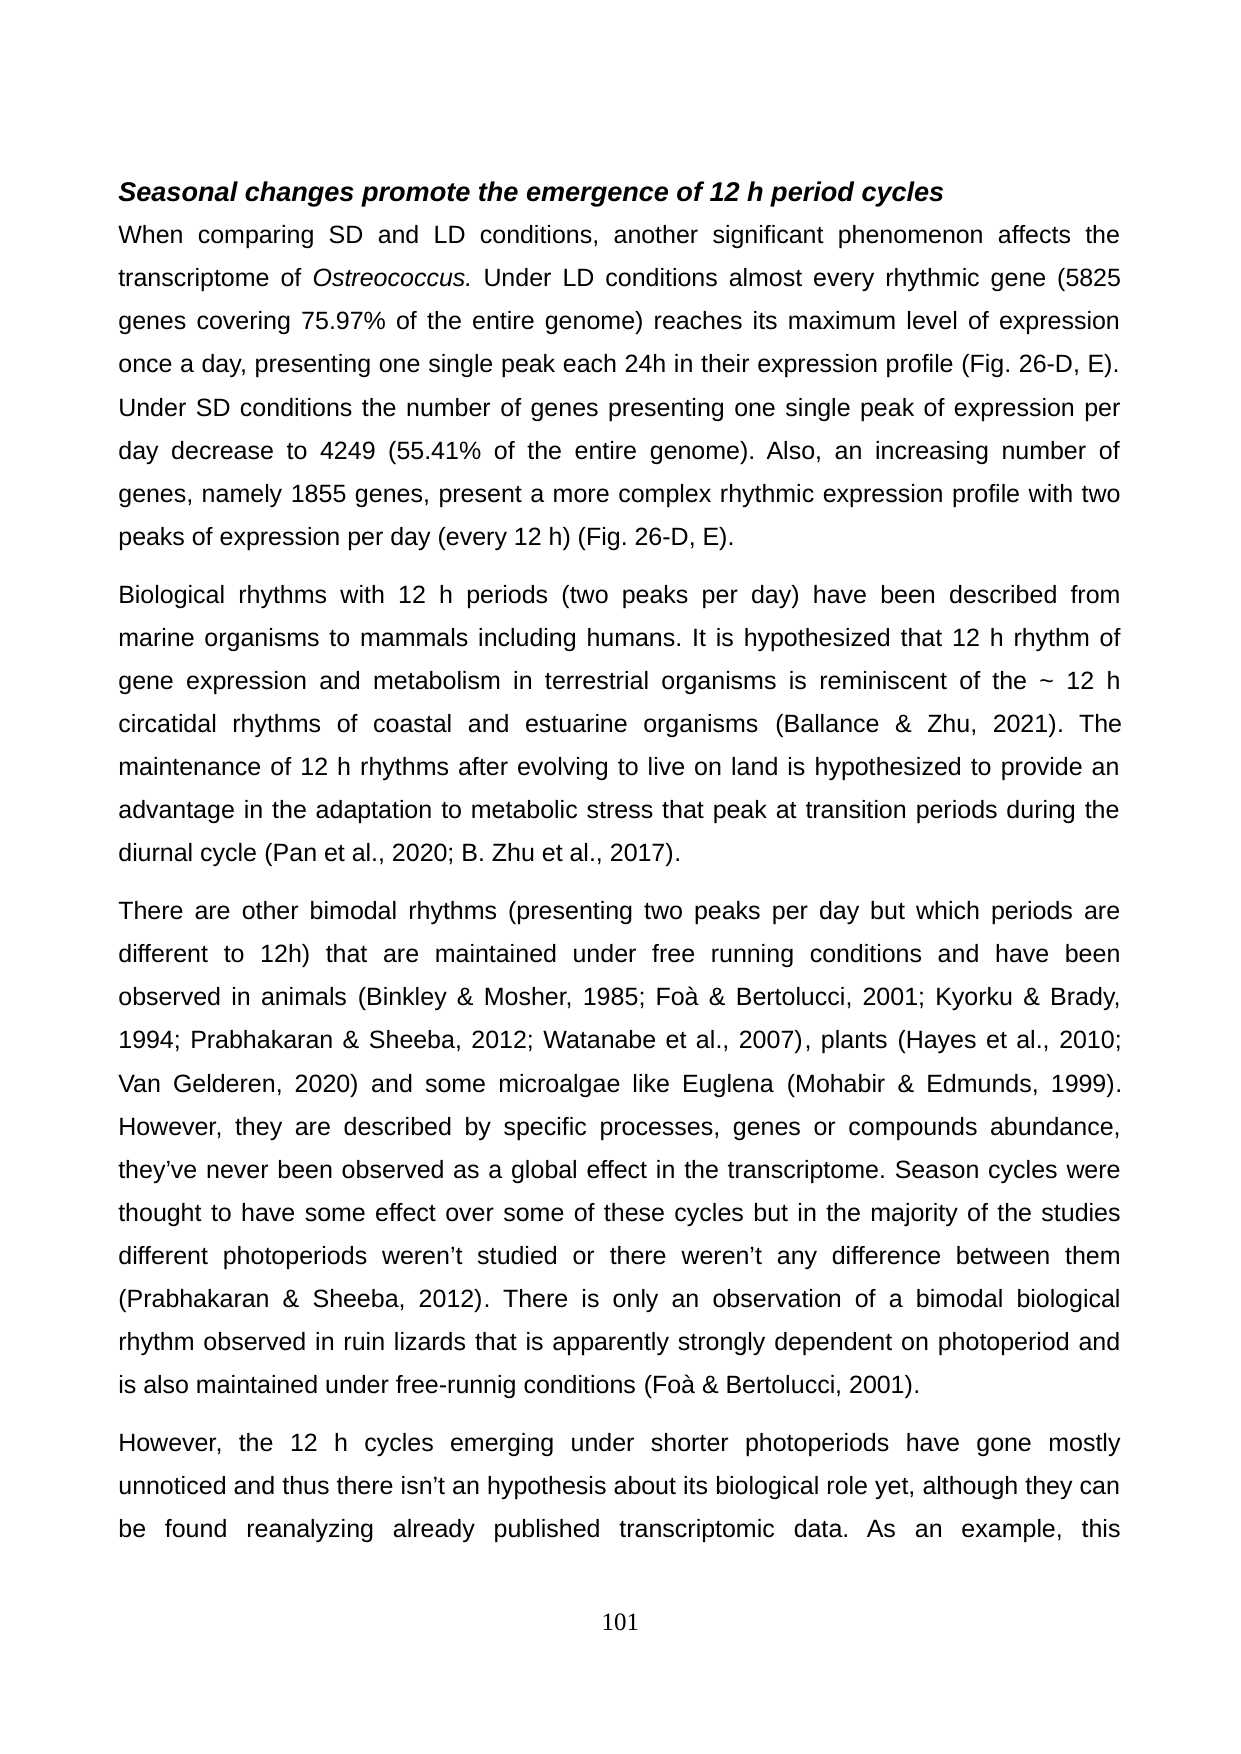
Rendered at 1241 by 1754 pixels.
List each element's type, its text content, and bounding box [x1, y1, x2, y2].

text Biological rhythms with 12 h periods (two peaks per day) have been described from marine organisms to mammals including humans. It is hypothesized that 12 h rhythm of gene expression and metabolism in terrestrial organisms is reminiscent of the ~ 12 h circatidal rhythms of coastal and estuarine organisms (Ballance & Zhu, 2021)⁠. The maintenance of 12 h rhythms after evolving to live on land is hypothesized to provide an advantage in the adaptation to metabolic stress that peak at transition periods during the diurnal cycle (Pan et al., 2020; B. Zhu et al., 2017)⁠. [118, 580, 1122, 867]
text When comparing SD and LD conditions, another significant phenomenon affects the transcriptome of Ostreococcus. Under LD conditions almost every rhythmic gene (5825 genes covering 75.97% of the entire genome) reaches its maximum level of expression once a day, presenting one single peak each 24h in their expression profile (Fig. 26-D, E). Under SD conditions the number of genes presenting one single peak of expression per day decrease to 4249 (55.41% of the entire genome). Also, an increasing number of genes, namely 1855 genes, present a more complex rhythmic expression profile with two peaks of expression per day (every 12 h) (Fig. 26-D, E). [118, 220, 1122, 551]
text There are other bimodal rhythms (presenting two peaks per day but which periods are different to 12h) that are maintained under free running conditions and have been observed in animals (Binkley & Mosher, 1985; Foà & Bertolucci, 2001; Kyorku & Brady, 1994; Prabhakaran & Sheeba, 2012; Watanabe et al., 2007)⁠, plants (Hayes et al., 2010; Van Gelderen, 2020)⁠ and some microalgae like Euglena (Mohabir & Edmunds, 1999)⁠. However, they are described by specific processes, genes or compounds abundance, they’ve never been observed as a global effect in the transcriptome. Season cycles were thought to have some effect over some of these cycles but in the majority of the studies different photoperiods weren’t studied or there weren’t any difference between them (Prabhakaran & Sheeba, 2012)⁠. There is only an observation of a bimodal biological rhythm observed in ruin lizards that is apparently strongly dependent on photoperiod and is also maintained under free-runnig conditions (Foà & Bertolucci, 2001)⁠. [118, 896, 1122, 1399]
subtitle Seasonal changes promote the emergence of 12 h period cycles [118, 176, 1122, 208]
text However, the 12 h cycles emerging under shorter photoperiods have gone mostly unnoticed and thus there isn’t an hypothesis about its biological role yet, although they can be found reanalyzing already published transcriptomic data. As an example, this [118, 1428, 1122, 1543]
